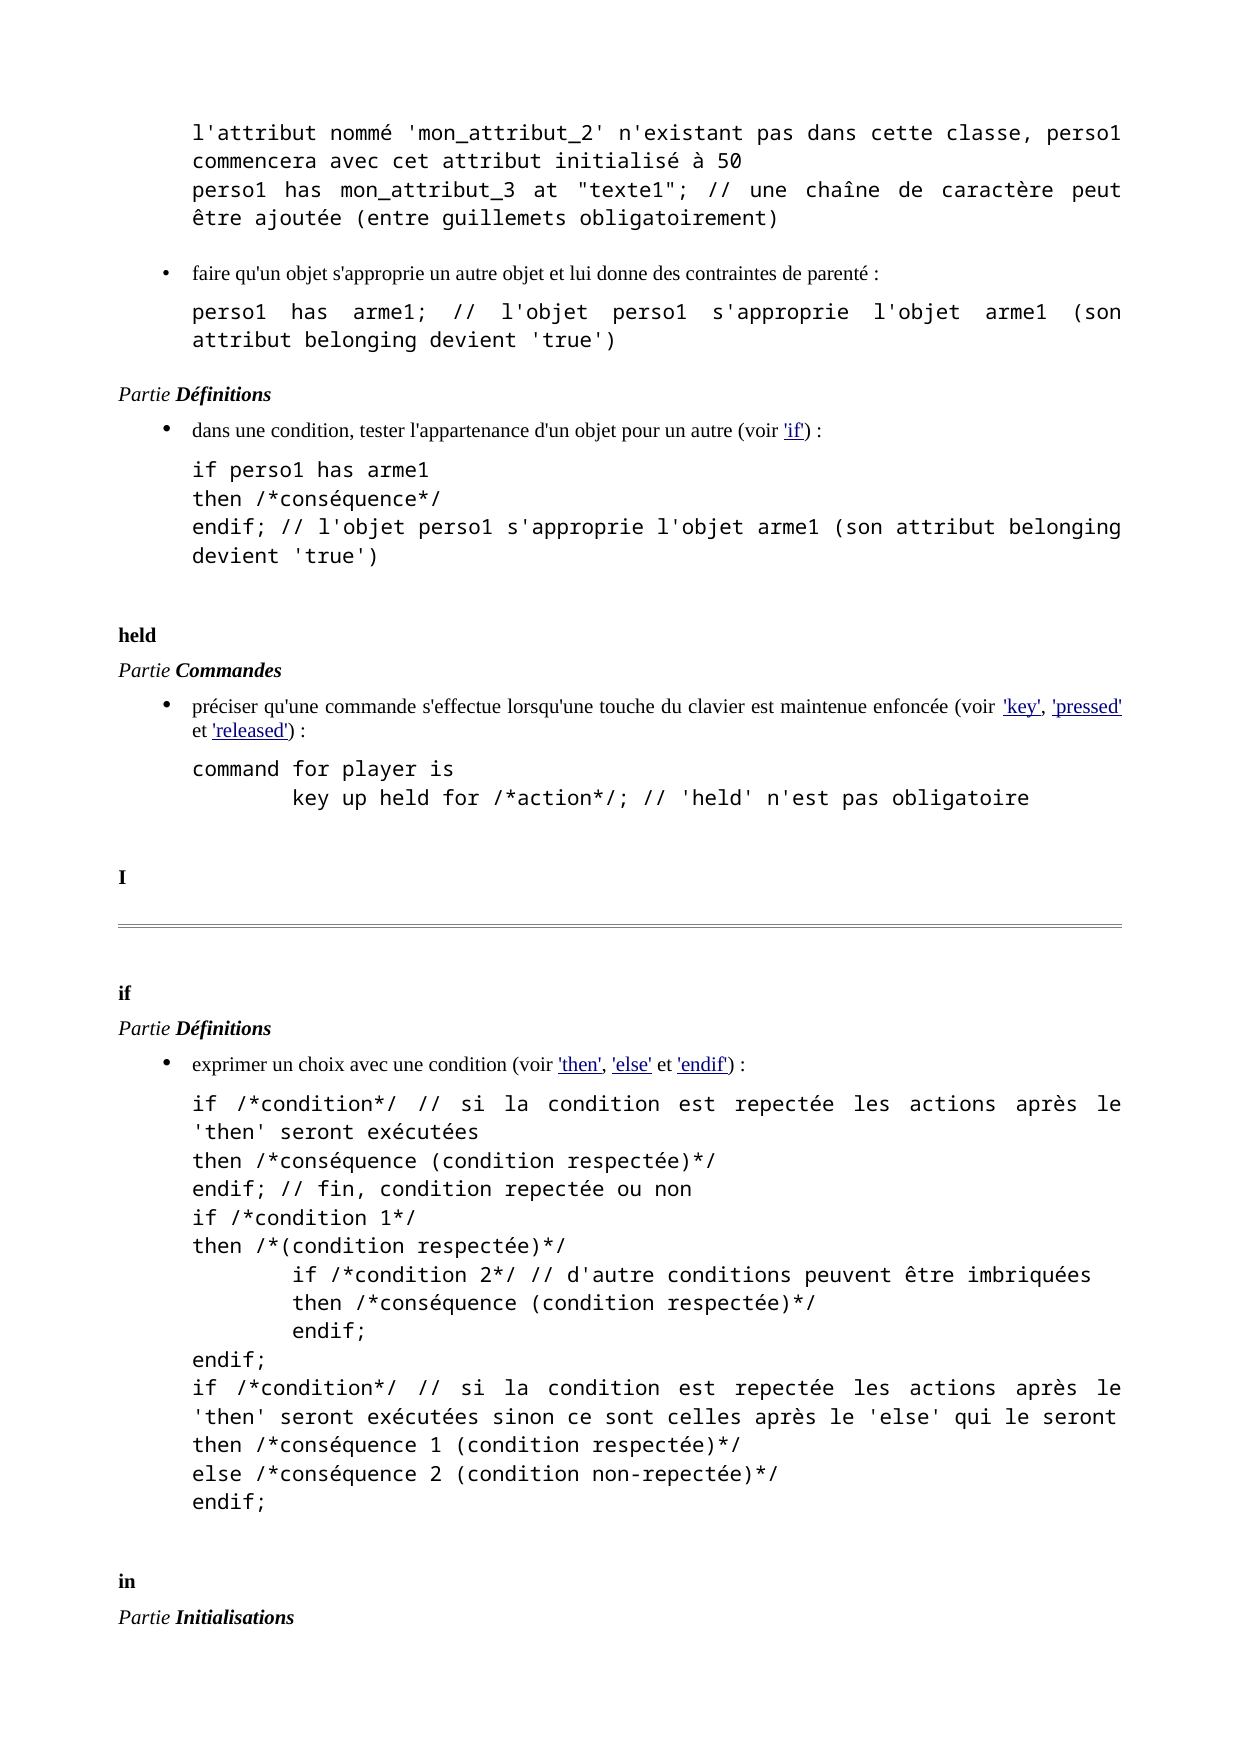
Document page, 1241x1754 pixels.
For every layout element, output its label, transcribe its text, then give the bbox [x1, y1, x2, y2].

list endif; [162, 1317, 1122, 1345]
text Partie Définitions [118, 383, 1122, 406]
list endif; // fin, condition repectée ou non [162, 1174, 1122, 1203]
list if /*condition*/ // si la condition est repectée les actions après le 'then' seront exécutées sinon ce sont celles après le 'else' qui le seront [162, 1373, 1122, 1430]
list endif; // l'objet perso1 s'approprie l'objet arme1 (son attribut belonging devient 'true') [162, 512, 1122, 569]
list then /*conséquence*/ [162, 484, 1122, 512]
list if /*condition 1*/ [162, 1203, 1122, 1231]
list command for player is [162, 754, 1122, 783]
list endif; [162, 1487, 1122, 1516]
list l'attribut nommé 'mon_attribut_2' n'existant pas dans cette classe, perso1 commencera avec cet attribut initialisé à 50 [162, 118, 1122, 175]
list perso1 has mon_attribut_3 at "texte1"; // une chaîne de caractère peut être ajoutée (entre guillemets obligatoirement) [162, 175, 1122, 232]
list if /*condition*/ // si la condition est repectée les actions après le 'then' seront exécutées [162, 1089, 1122, 1146]
text Partie Définitions [118, 1017, 1122, 1040]
list endif; [162, 1345, 1122, 1373]
subtitle if [118, 981, 1122, 1004]
list then /*conséquence (condition respectée)*/ [162, 1146, 1122, 1174]
list exprimer un choix avec une condition (voir 'then', 'else' et 'endif') : [162, 1053, 1122, 1077]
list if /*condition 2*/ // d'autre conditions peuvent être imbriquées [162, 1260, 1122, 1288]
subtitle I [118, 866, 1122, 889]
list préciser qu'une commande s'effectue lorsqu'une touche du clavier est maintenue enfoncée (voir 'key', 'pressed' et 'released') : [162, 695, 1122, 742]
list if perso1 has arme1 [162, 455, 1122, 484]
subtitle in [118, 1570, 1122, 1593]
list then /*conséquence (condition respectée)*/ [162, 1288, 1122, 1317]
list faire qu'un objet s'approprie un autre objet et lui donne des contraintes de parenté : [162, 261, 1122, 284]
text Partie Commandes [118, 659, 1122, 682]
list perso1 has arme1; // l'objet perso1 s'approprie l'objet arme1 (son attribut belonging devient 'true') [162, 297, 1122, 354]
list key up held for /*action*/; // 'held' n'est pas obligatoire [162, 783, 1122, 811]
list dans une condition, tester l'appartenance d'un objet pour un autre (voir 'if') : [162, 419, 1122, 443]
subtitle held [118, 624, 1122, 647]
text Partie Initialisations [118, 1606, 1122, 1629]
list then /*(condition respectée)*/ [162, 1231, 1122, 1260]
list else /*conséquence 2 (condition non-repectée)*/ [162, 1459, 1122, 1487]
list then /*conséquence 1 (condition respectée)*/ [162, 1430, 1122, 1459]
